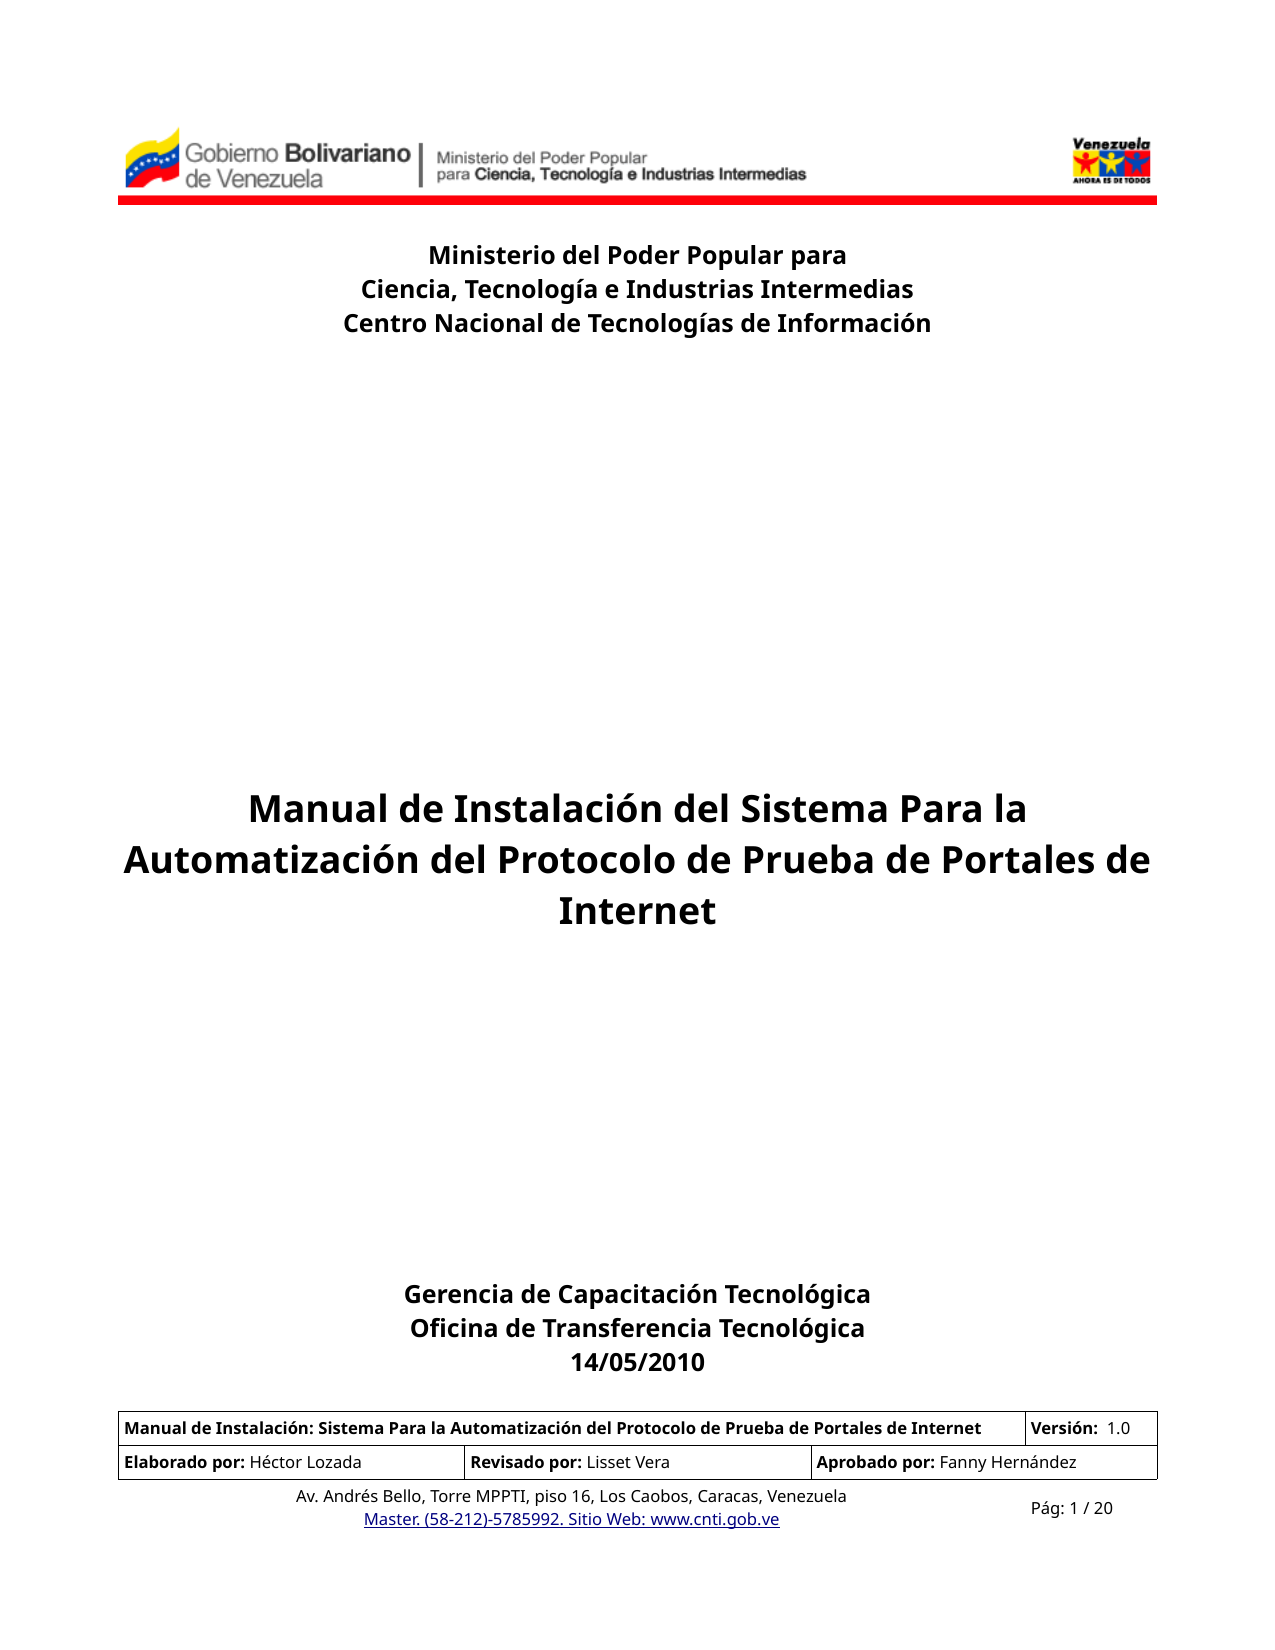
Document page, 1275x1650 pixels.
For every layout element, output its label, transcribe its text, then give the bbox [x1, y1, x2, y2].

text 14/05/2010 [118, 1344, 1157, 1378]
text Ministerio del Poder Popular para Ciencia, Tecnología e Industrias Intermedias [118, 238, 1157, 306]
picture [118, 119, 1157, 205]
text Gerencia de Capacitación Tecnológica [118, 1276, 1157, 1310]
text Centro Nacional de Tecnologías de Información [118, 306, 1157, 340]
text Manual de Instalación del Sistema Para la Automatización del Protocolo de Prueba de Portales de Internet [118, 783, 1157, 936]
text Oficina de Transferencia Tecnológica [118, 1310, 1157, 1344]
